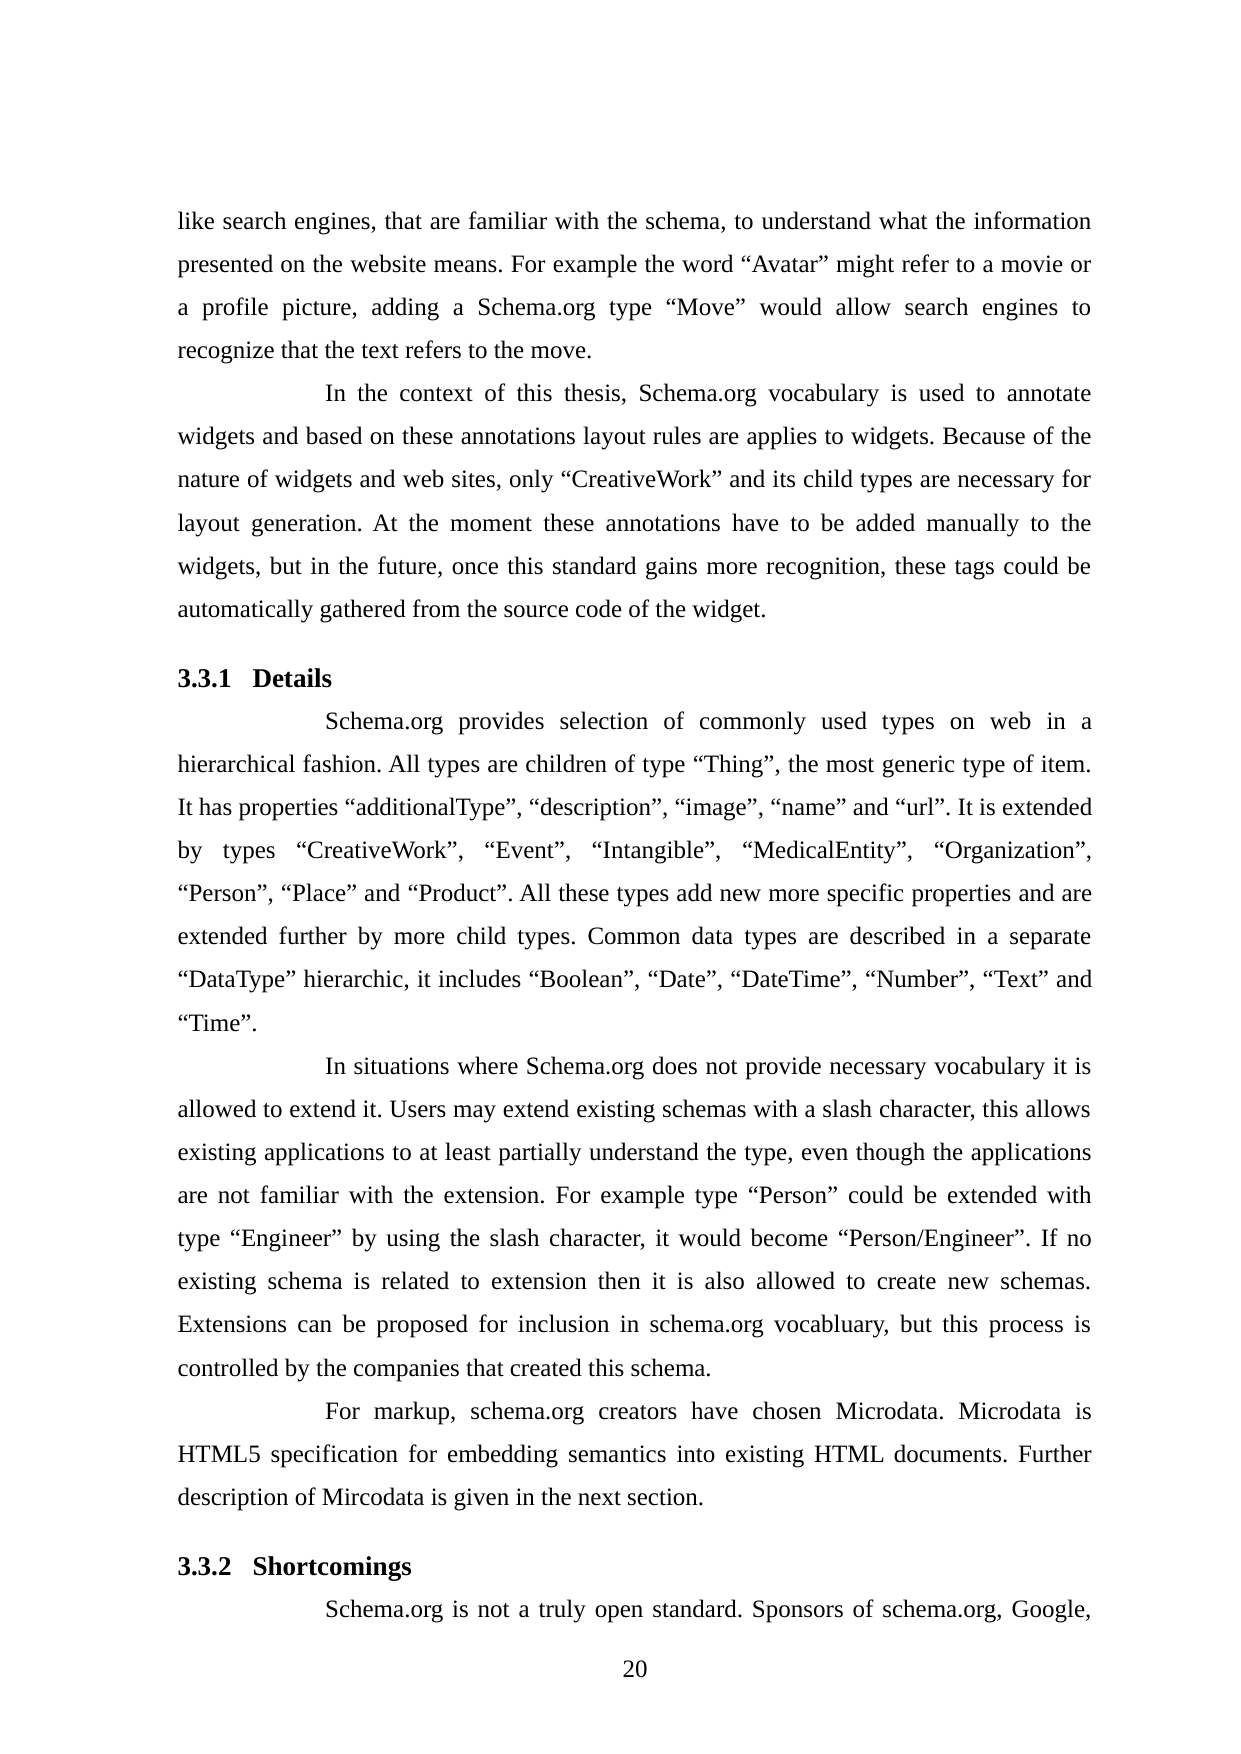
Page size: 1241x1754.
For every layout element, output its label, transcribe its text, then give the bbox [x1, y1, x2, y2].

text For markup, schema.org creators have chosen Microdata. Microdata is HTML5 specification for embedding semantics into existing HTML documents. Further description of Mircodata is given in the next section. [177, 1396, 1093, 1511]
text Schema.org provides selection of commonly used types on web in a hierarchical fashion. All types are children of type “Thing”, the most generic type of item. It has properties “additionalType”, “description”, “image”, “name” and “url”. It is extended by types “CreativeWork”, “Event”, “Intangible”, “MedicalEntity”, “Organization”, “Person”, “Place” and “Product”. All these types add new more specific properties and are extended further by more child types. Common data types are described in a separate “DataType” hierarchic, it includes “Boolean”, “Date”, “DateTime”, “Number”, “Text” and “Time”. [177, 706, 1093, 1036]
subtitle Details [177, 662, 1093, 693]
text In situations where Schema.org does not provide necessary vocabulary it is allowed to extend it. Users may extend existing schemas with a slash character, this allows existing applications to at least partially understand the type, even though the applications are not familiar with the extension. For example type “Person” could be extended with type “Engineer” by using the slash character, it would become “Person/Engineer”. If no existing schema is related to extension then it is also allowed to create new schemas. Extensions can be proposed for inclusion in schema.org vocabluary, but this process is controlled by the companies that created this schema. [177, 1051, 1093, 1381]
text Schema.org is not a truly open standard. Sponsors of schema.org, Google, [177, 1594, 1093, 1622]
subtitle Shortcomings [177, 1550, 1093, 1581]
text In the context of this thesis, Schema.org vocabulary is used to annotate widgets and based on these annotations layout rules are applies to widgets. Because of the nature of widgets and web sites, only “CreativeWork” and its child types are necessary for layout generation. At the moment these annotations have to be added manually to the widgets, but in the future, once this standard gains more recognition, these tags could be automatically gathered from the source code of the widget. [177, 378, 1093, 623]
text like search engines, that are familiar with the schema, to understand what the information presented on the website means. For example the word “Avatar” might refer to a movie or a profile picture, adding a Schema.org type “Move” would allow search engines to recognize that the text refers to the move. [177, 206, 1093, 364]
